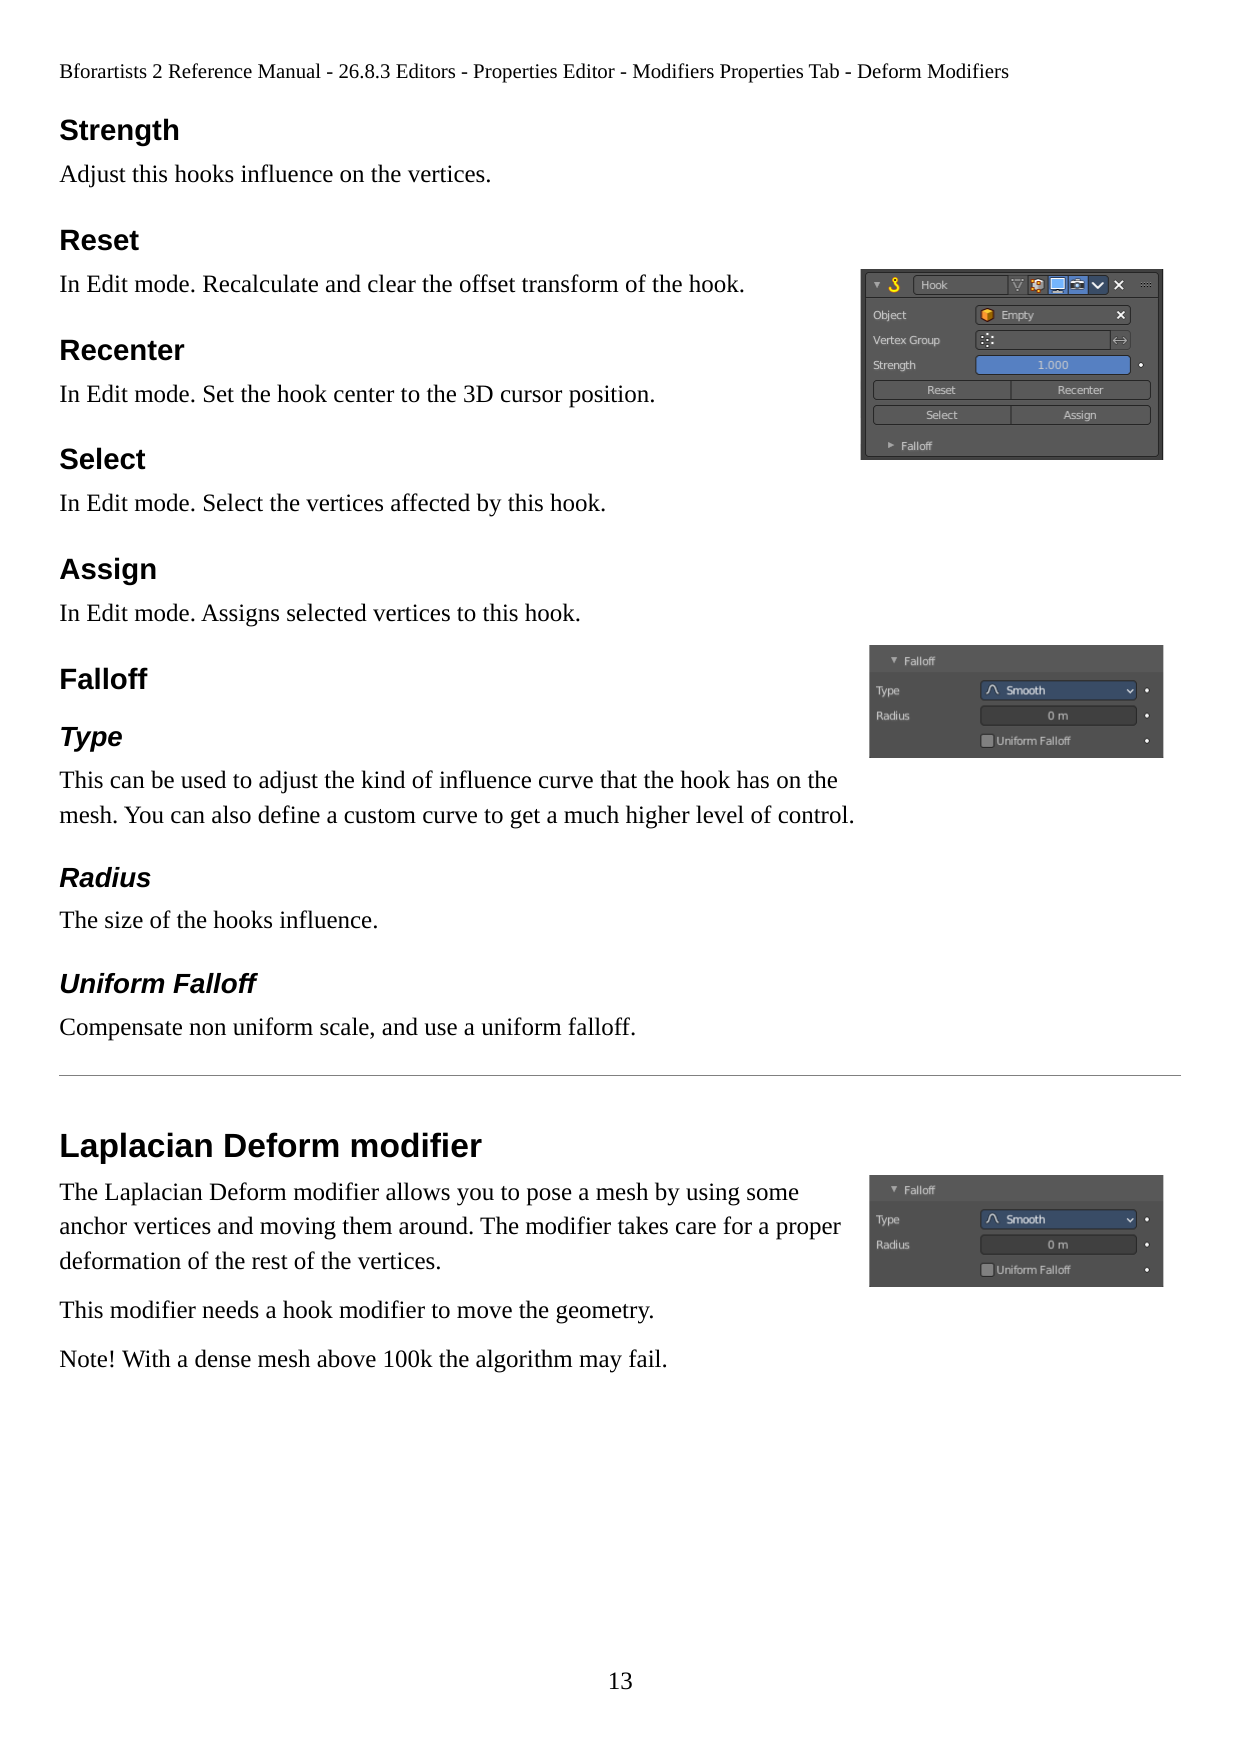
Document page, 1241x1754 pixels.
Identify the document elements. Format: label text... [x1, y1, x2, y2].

subtitle Strength [59, 113, 1181, 146]
text In Edit mode. Recalculate and clear the offset transform of the hook. [59, 269, 860, 297]
text Adjust this hooks influence on the vertices. [59, 159, 1181, 188]
picture [860, 269, 1164, 460]
text In Edit mode. Set the hook center to the 3D cursor position. [59, 379, 860, 407]
text Note! With a dense mesh above 100k the algorithm may fail. [59, 1344, 1181, 1373]
subtitle [1164, 721, 1181, 753]
picture [869, 1175, 1164, 1287]
subtitle [1164, 332, 1181, 366]
text In Edit mode. Select the vertices affected by this hook. [59, 488, 1181, 517]
text The Laplacian Deform modifier allows you to pose a mesh by using some anchor vertices and moving them around. The modifier takes care for a proper deformation of the rest of the vertices. [59, 1177, 869, 1274]
subtitle [1164, 662, 1181, 696]
subtitle Reset [59, 222, 1181, 256]
text Compensate non uniform scale, and use a uniform falloff. [59, 1012, 1181, 1040]
subtitle Assign [59, 552, 1181, 586]
subtitle Falloff [59, 662, 869, 696]
text This modifier needs a hook modifier to move the geometry. [59, 1295, 1181, 1323]
subtitle Uniform Falloff [59, 967, 1181, 999]
picture [869, 645, 1164, 758]
text This can be used to adjust the kind of influence curve that the hook has on the mesh. You can also define a custom curve to get a much higher level of control. [59, 765, 1181, 828]
subtitle Select [59, 442, 1181, 476]
text The size of the hooks influence. [59, 906, 1181, 934]
text In Edit mode. Assigns selected vertices to this hook. [59, 598, 1181, 627]
subtitle Laplacian Deform modifier [59, 1126, 1181, 1164]
subtitle Radius [59, 861, 1181, 893]
subtitle Recenter [59, 332, 860, 366]
subtitle Type [59, 721, 869, 753]
